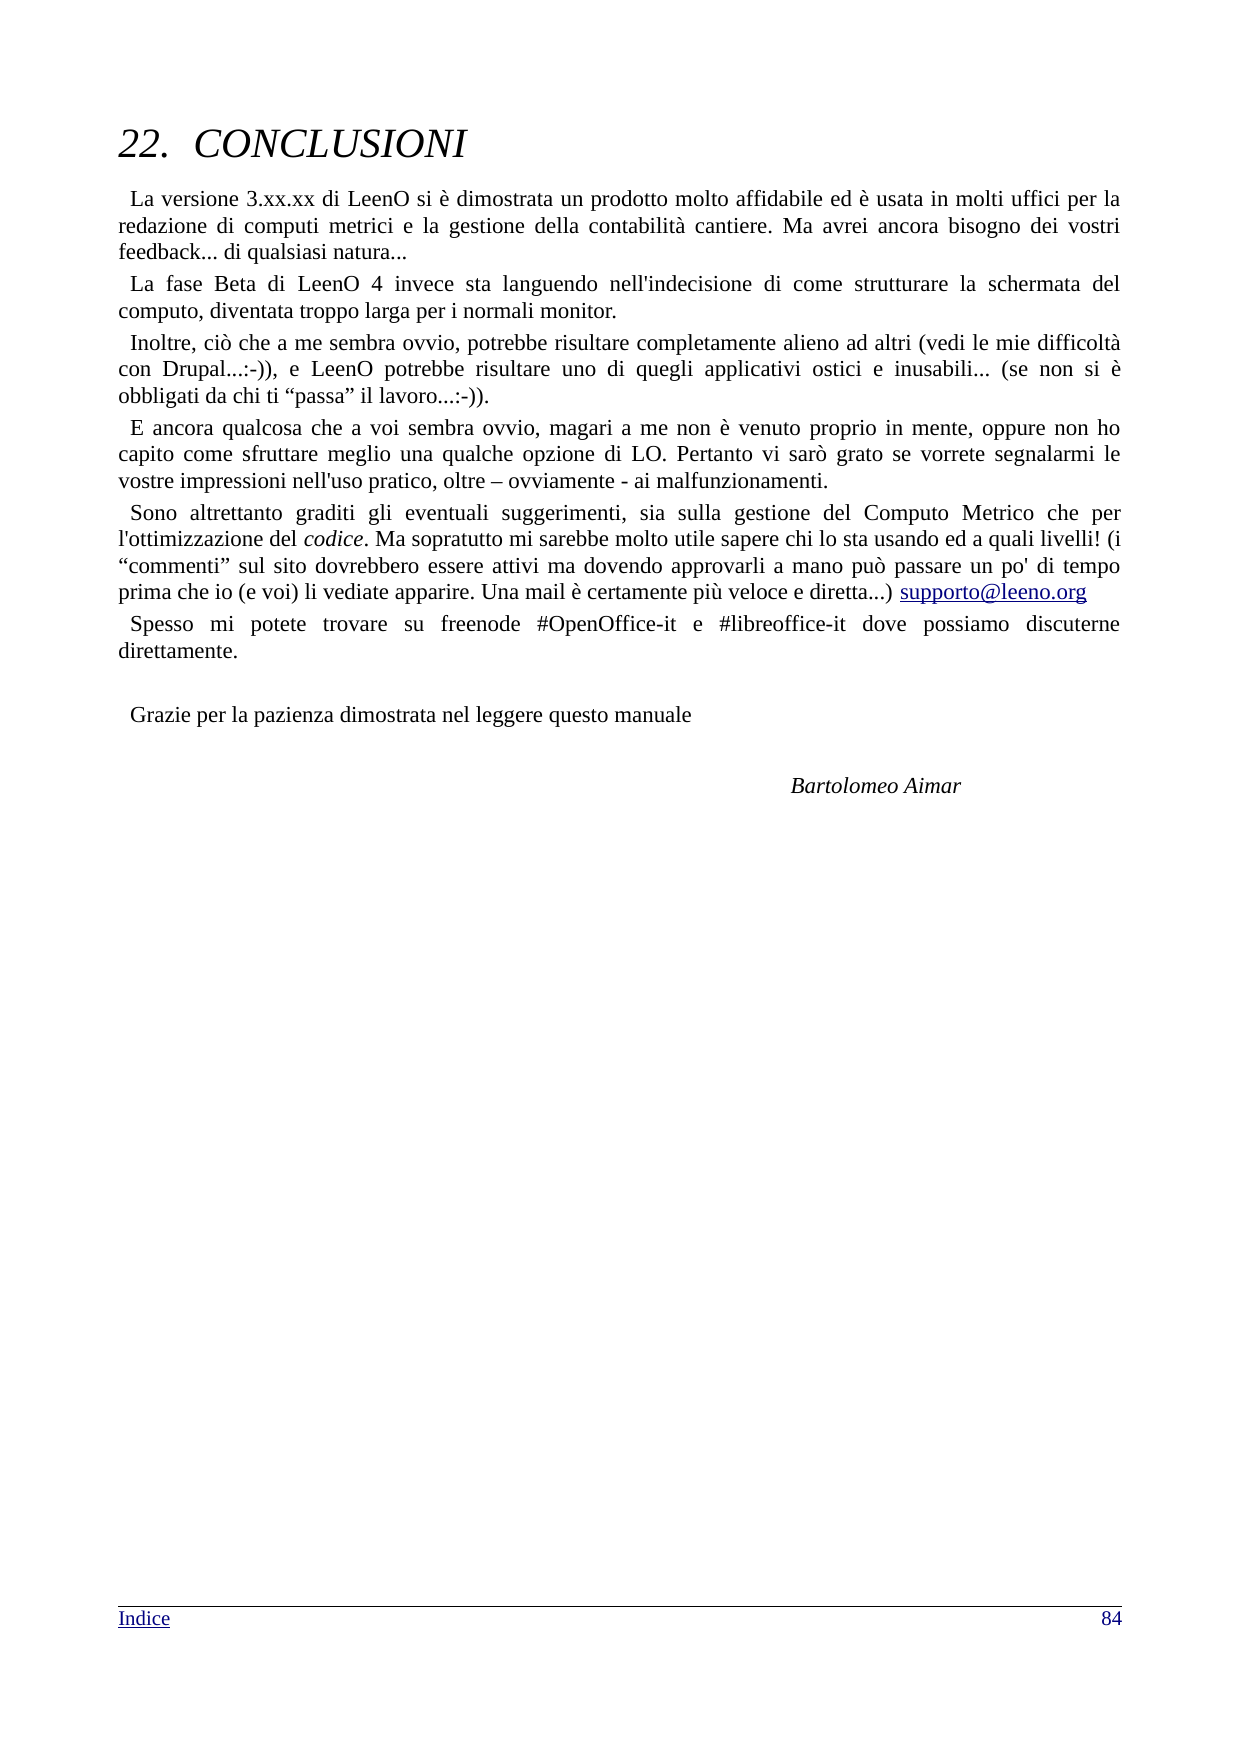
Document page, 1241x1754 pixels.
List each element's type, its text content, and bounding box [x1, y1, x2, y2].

subtitle CONCLUSIONI [118, 118, 1122, 166]
text La fase Beta di LeenO 4 invece sta languendo nell'indecisione di come strutturare la schermata del computo, diventata troppo larga per i normali monitor. [118, 271, 1122, 323]
text Inoltre, ciò che a me sembra ovvio, potrebbe risultare completamente alieno ad altri (vedi le mie difficoltà con Drupal...:-)), e LeenO potrebbe risultare uno di quegli applicativi ostici e inusabili... (se non si è obbligati da chi ti “passa” il lavoro...:-)). [118, 329, 1122, 408]
text La versione 3.xx.xx di LeenO si è dimostrata un prodotto molto affidabile ed è usata in molti uffici per la redazione di computi metrici e la gestione della contabilità cantiere. Ma avrei ancora bisogno dei vostri feedback... di qualsiasi natura... [118, 186, 1122, 264]
table_header Bartolomeo Aimar [620, 766, 1122, 810]
text Grazie per la pazienza dimostrata nel leggere questo manuale [118, 701, 1122, 728]
text Sono altrettanto graditi gli eventuali suggerimenti, sia sulla gestione del Computo Metrico che per l'ottimizzazione del codice. Ma sopratutto mi sarebbe molto utile sapere chi lo sta usando ed a quali livelli! (i “commenti” sul sito dovrebbero essere attivi ma dovendo approvarli a mano può passare un po' di tempo prima che io (e voi) li vediate apparire. Una mail è certamente più veloce e diretta...) supporto@leeno.org [118, 499, 1122, 604]
text Spesso mi potete trovare su freenode #OpenOffice-it e #libreoffice-it dove possiamo discuterne direttamente. [118, 611, 1122, 663]
table_header [118, 766, 620, 810]
text E ancora qualcosa che a voi sembra ovvio, magari a me non è venuto proprio in mente, oppure non ho capito come sfruttare meglio una qualche opzione di LO. Pertanto vi sarò grato se vorrete segnalarmi le vostre impressioni nell'uso pratico, oltre – ovviamente - ai malfunzionamenti. [118, 414, 1122, 493]
